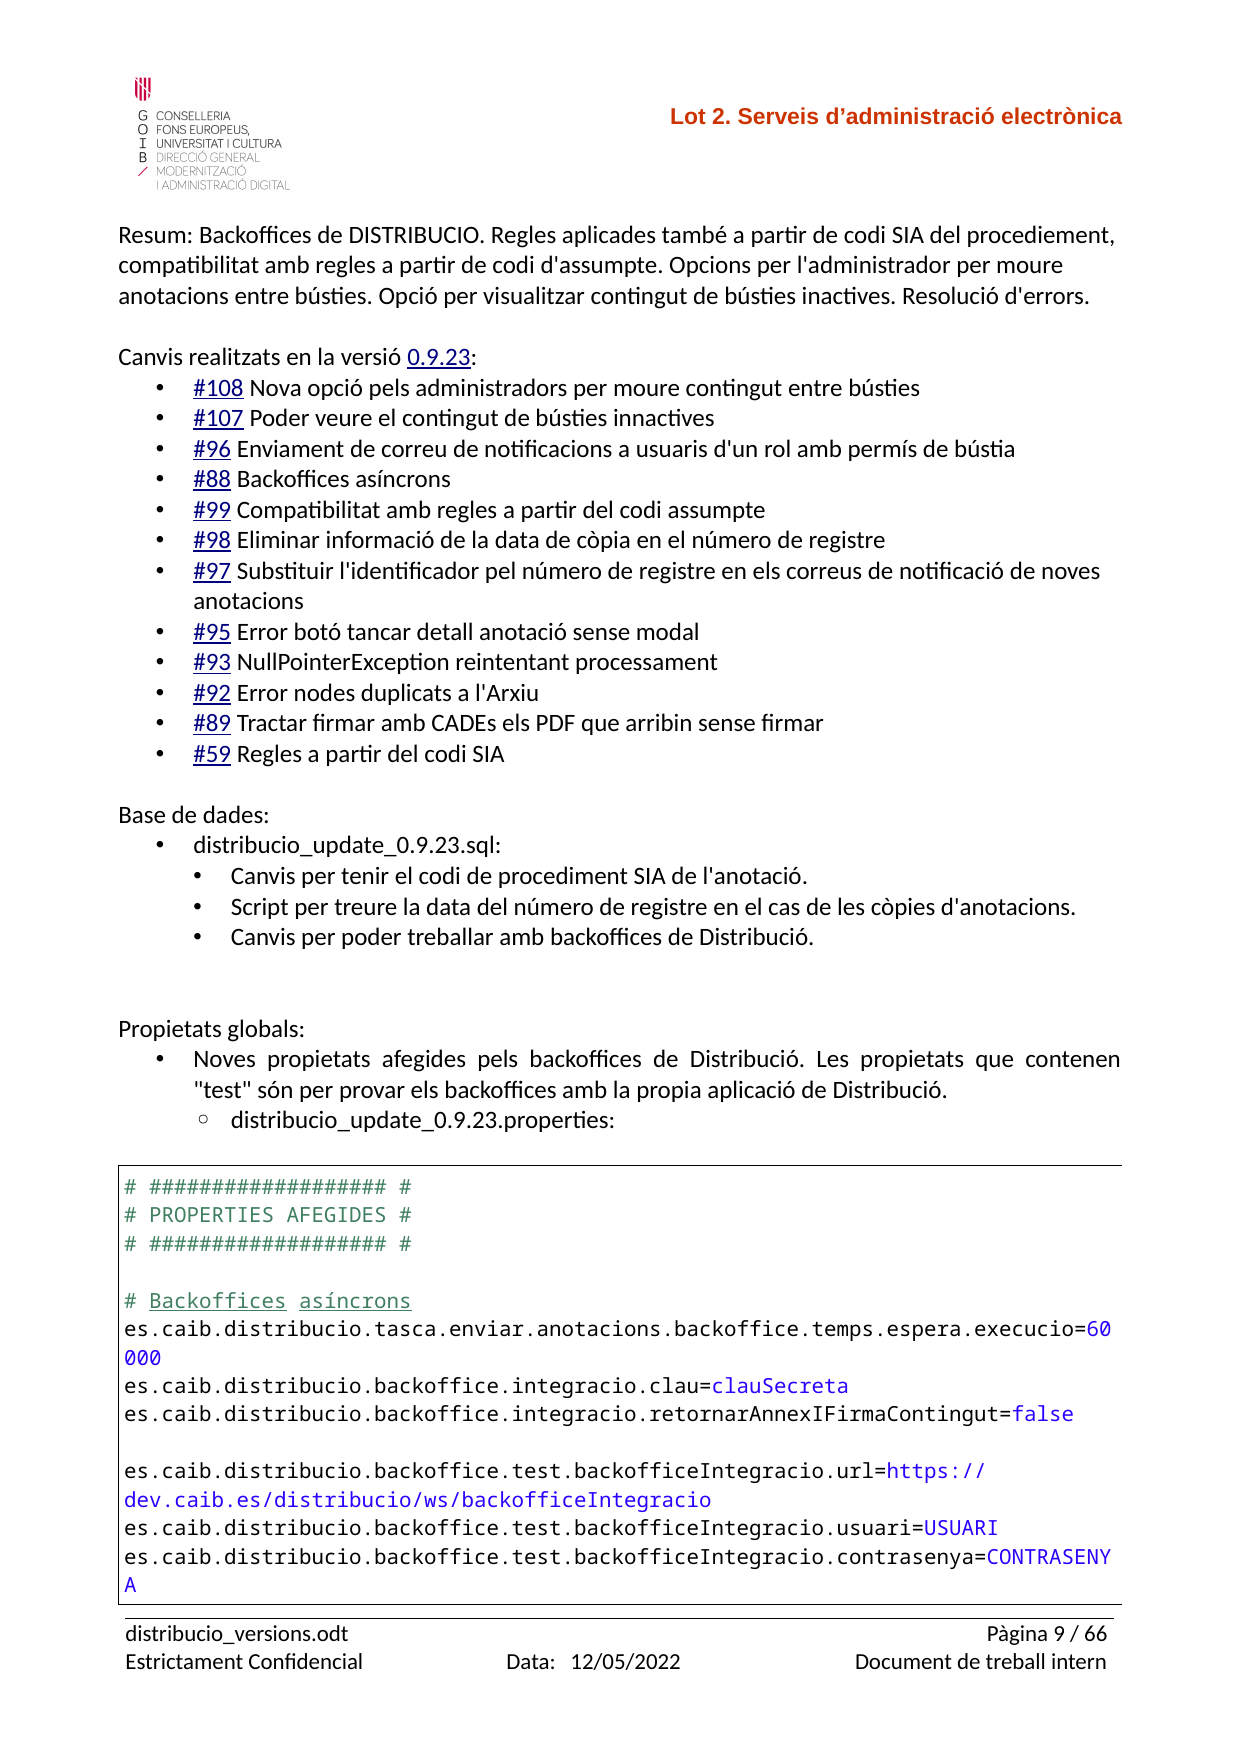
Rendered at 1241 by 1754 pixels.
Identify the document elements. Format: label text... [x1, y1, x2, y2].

list #59 Regles a partir del codi SIA [156, 738, 1122, 768]
list #107 Poder veure el contingut de bústies innactives [156, 402, 1122, 433]
list #98 Eliminar informació de la data de còpia en el número de registre [156, 524, 1122, 555]
text Base de dades: [118, 799, 1122, 829]
list Noves propietats afegides pels backoffices de Distribució. Les propietats que contenen "test" són per provar els backoffices amb la propia aplicació de Distribució. [156, 1043, 1122, 1104]
list distribucio_update_0.9.23.sql: [156, 829, 1122, 860]
list distribucio_update_0.9.23.properties: [193, 1104, 1122, 1135]
list #99 Compatibilitat amb regles a partir del codi assumpte [156, 494, 1122, 524]
list #97 Substituir l'identificador pel número de registre en els correus de notificació de noves anotacions [156, 555, 1122, 616]
list #92 Error nodes duplicats a l'Arxiu [156, 677, 1122, 707]
list #89 Tractar firmar amb CADEs els PDF que arribin sense firmar [156, 707, 1122, 738]
list #88 Backoffices asíncrons [156, 463, 1122, 494]
list Canvis per poder treballar amb backoffices de Distribució. [193, 921, 1122, 952]
list #96 Enviament de correu de notificacions a usuaris d'un rol amb permís de bústia [156, 433, 1122, 463]
text Propietats globals: [118, 1013, 1122, 1043]
list Canvis per tenir el codi de procediment SIA de l'anotació. [193, 860, 1122, 891]
table_header # ################### # # PROPERTIES AFEGIDES # # ################### # # Backoffices asíncrons es.caib.distribucio.tasca.enviar.anotacions.backoffice.temps.espera.execucio=60000 es.caib.distribucio.backoffice.integracio.clau=clauSecreta es.caib.distribucio.backoffice.integracio.retornarAnnexIFirmaContingut=false es.caib.distribucio.backoffice.test.backofficeIntegracio.url=https://dev.caib.es/distribucio/ws/backofficeIntegracio es.caib.distribucio.backoffice.test.backofficeIntegracio.usuari=USUARI es.caib.distribucio.backoffice.test.backofficeIntegracio.contrasenya=CONTRASENYA [119, 1166, 1122, 1604]
list #93 NullPointerException reintentant processament [156, 646, 1122, 677]
picture [126, 70, 299, 197]
text Resum: Backoffices de DISTRIBUCIO. Regles aplicades també a partir de codi SIA del procediement, compatibilitat amb regles a partir de codi d'assumpte. Opcions per l'administrador per moure anotacions entre bústies. Opció per visualitzar contingut de bústies inactives. Resolució d'errors. [118, 219, 1122, 311]
list #108 Nova opció pels administradors per moure contingut entre bústies [156, 372, 1122, 402]
list #95 Error botó tancar detall anotació sense modal [156, 616, 1122, 646]
list Script per treure la data del número de registre en el cas de les còpies d'anotacions. [193, 891, 1122, 921]
text Canvis realitzats en la versió 0.9.23: [118, 341, 1122, 372]
